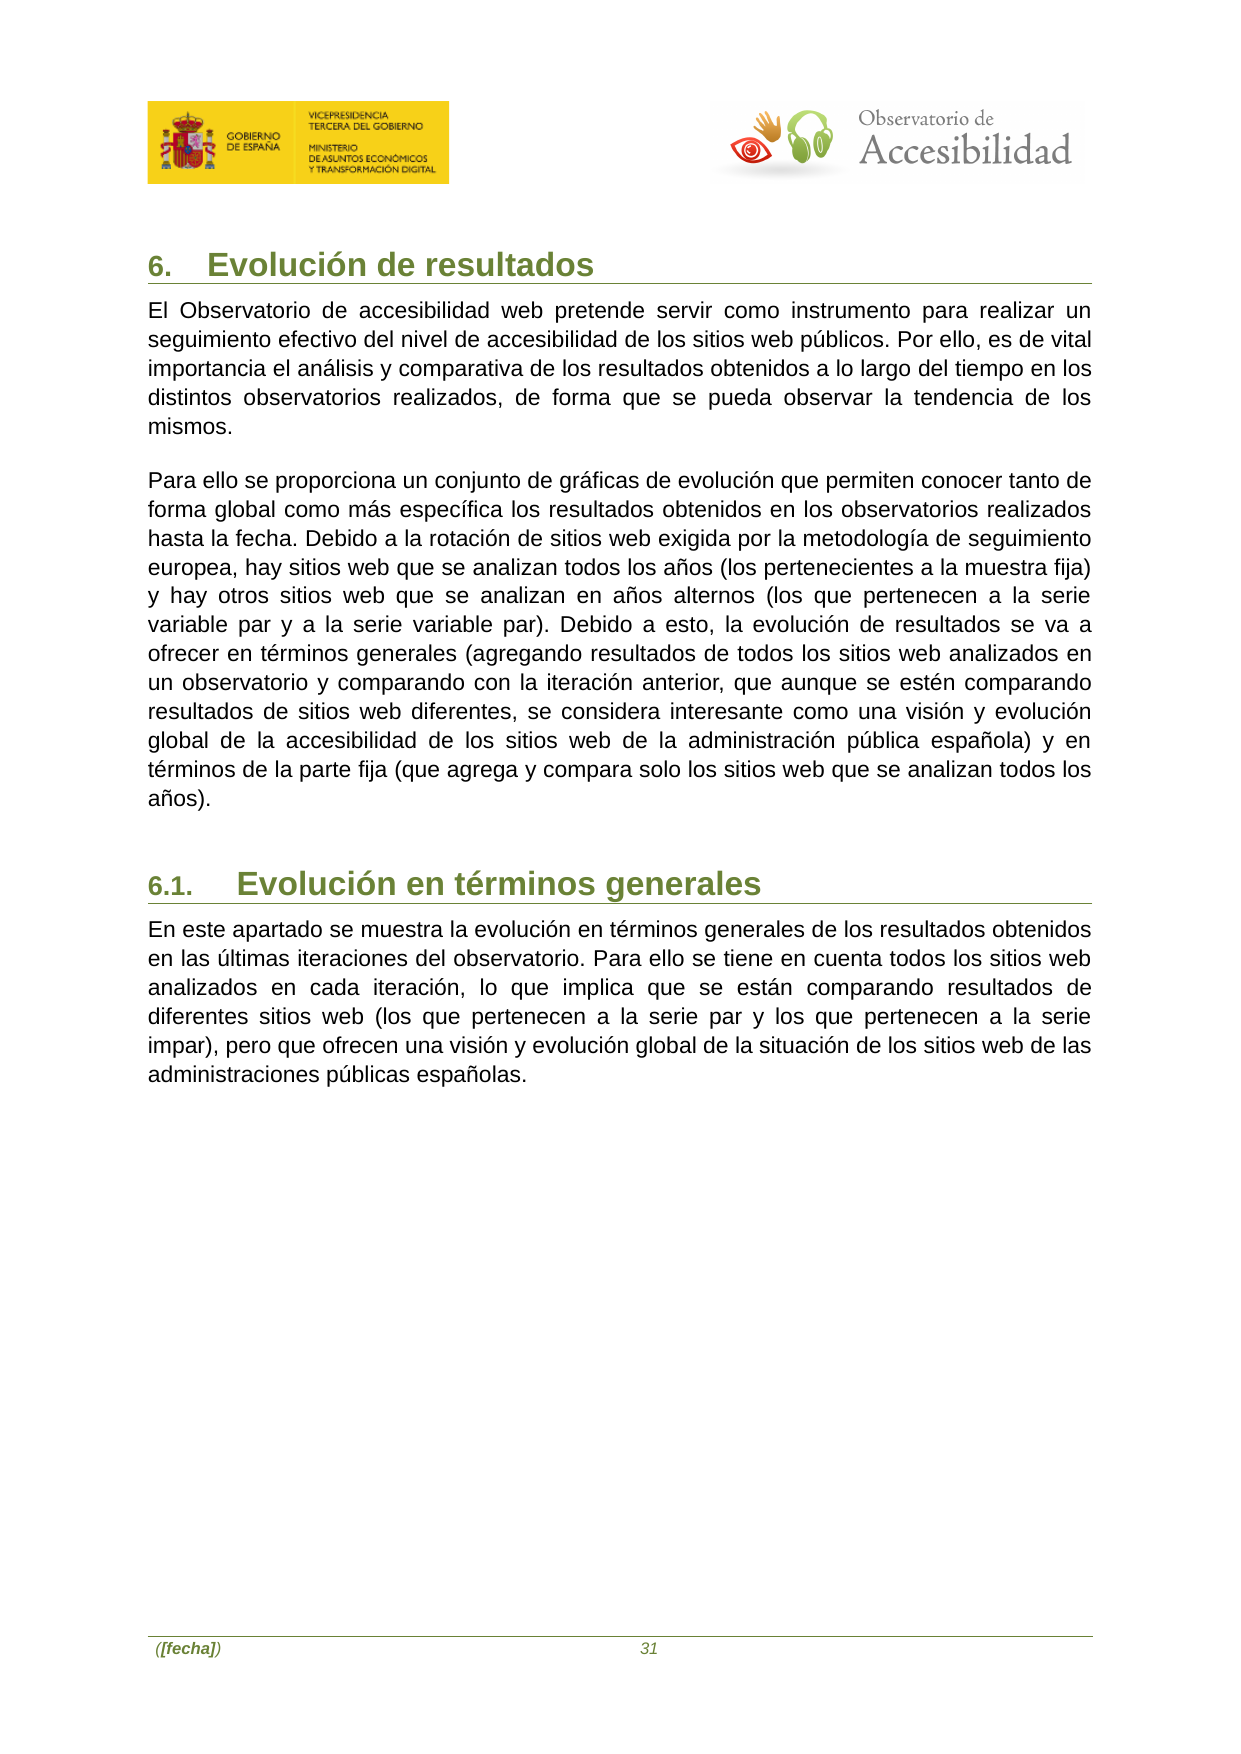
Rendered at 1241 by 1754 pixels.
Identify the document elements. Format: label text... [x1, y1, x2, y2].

subtitle Evolución de resultados [148, 245, 1092, 283]
subtitle Evolución en términos generales [148, 864, 1092, 903]
picture [710, 101, 1086, 184]
text El Observatorio de accesibilidad web pretende servir como instrumento para realizar un seguimiento efectivo del nivel de accesibilidad de los sitios web públicos. Por ello, es de vital importancia el análisis y comparativa de los resultados obtenidos a lo largo del tiempo en los distintos observatorios realizados, de forma que se pueda observar la tendencia de los mismos. [148, 297, 1092, 439]
text En este apartado se muestra la evolución en términos generales de los resultados obtenidos en las últimas iteraciones del observatorio. Para ello se tiene en cuenta todos los sitios web analizados en cada iteración, lo que implica que se están comparando resultados de diferentes sitios web (los que pertenecen a la serie par y los que pertenecen a la serie impar), pero que ofrecen una visión y evolución global de la situación de los sitios web de las administraciones públicas españolas. [148, 916, 1092, 1087]
picture [147, 101, 450, 184]
text Para ello se proporciona un conjunto de gráficas de evolución que permiten conocer tanto de forma global como más específica los resultados obtenidos en los observatorios realizados hasta la fecha. Debido a la rotación de sitios web exigida por la metodología de seguimiento europea, hay sitios web que se analizan todos los años (los pertenecientes a la muestra fija) y hay otros sitios web que se analizan en años alternos (los que pertenecen a la serie variable par y a la serie variable par). Debido a esto, la evolución de resultados se va a ofrecer en términos generales (agregando resultados de todos los sitios web analizados en un observatorio y comparando con la iteración anterior, que aunque se estén comparando resultados de sitios web diferentes, se considera interesante como una visión y evolución global de la accesibilidad de los sitios web de la administración pública española) y en términos de la parte fija (que agrega y compara solo los sitios web que se analizan todos los años). [148, 467, 1092, 812]
